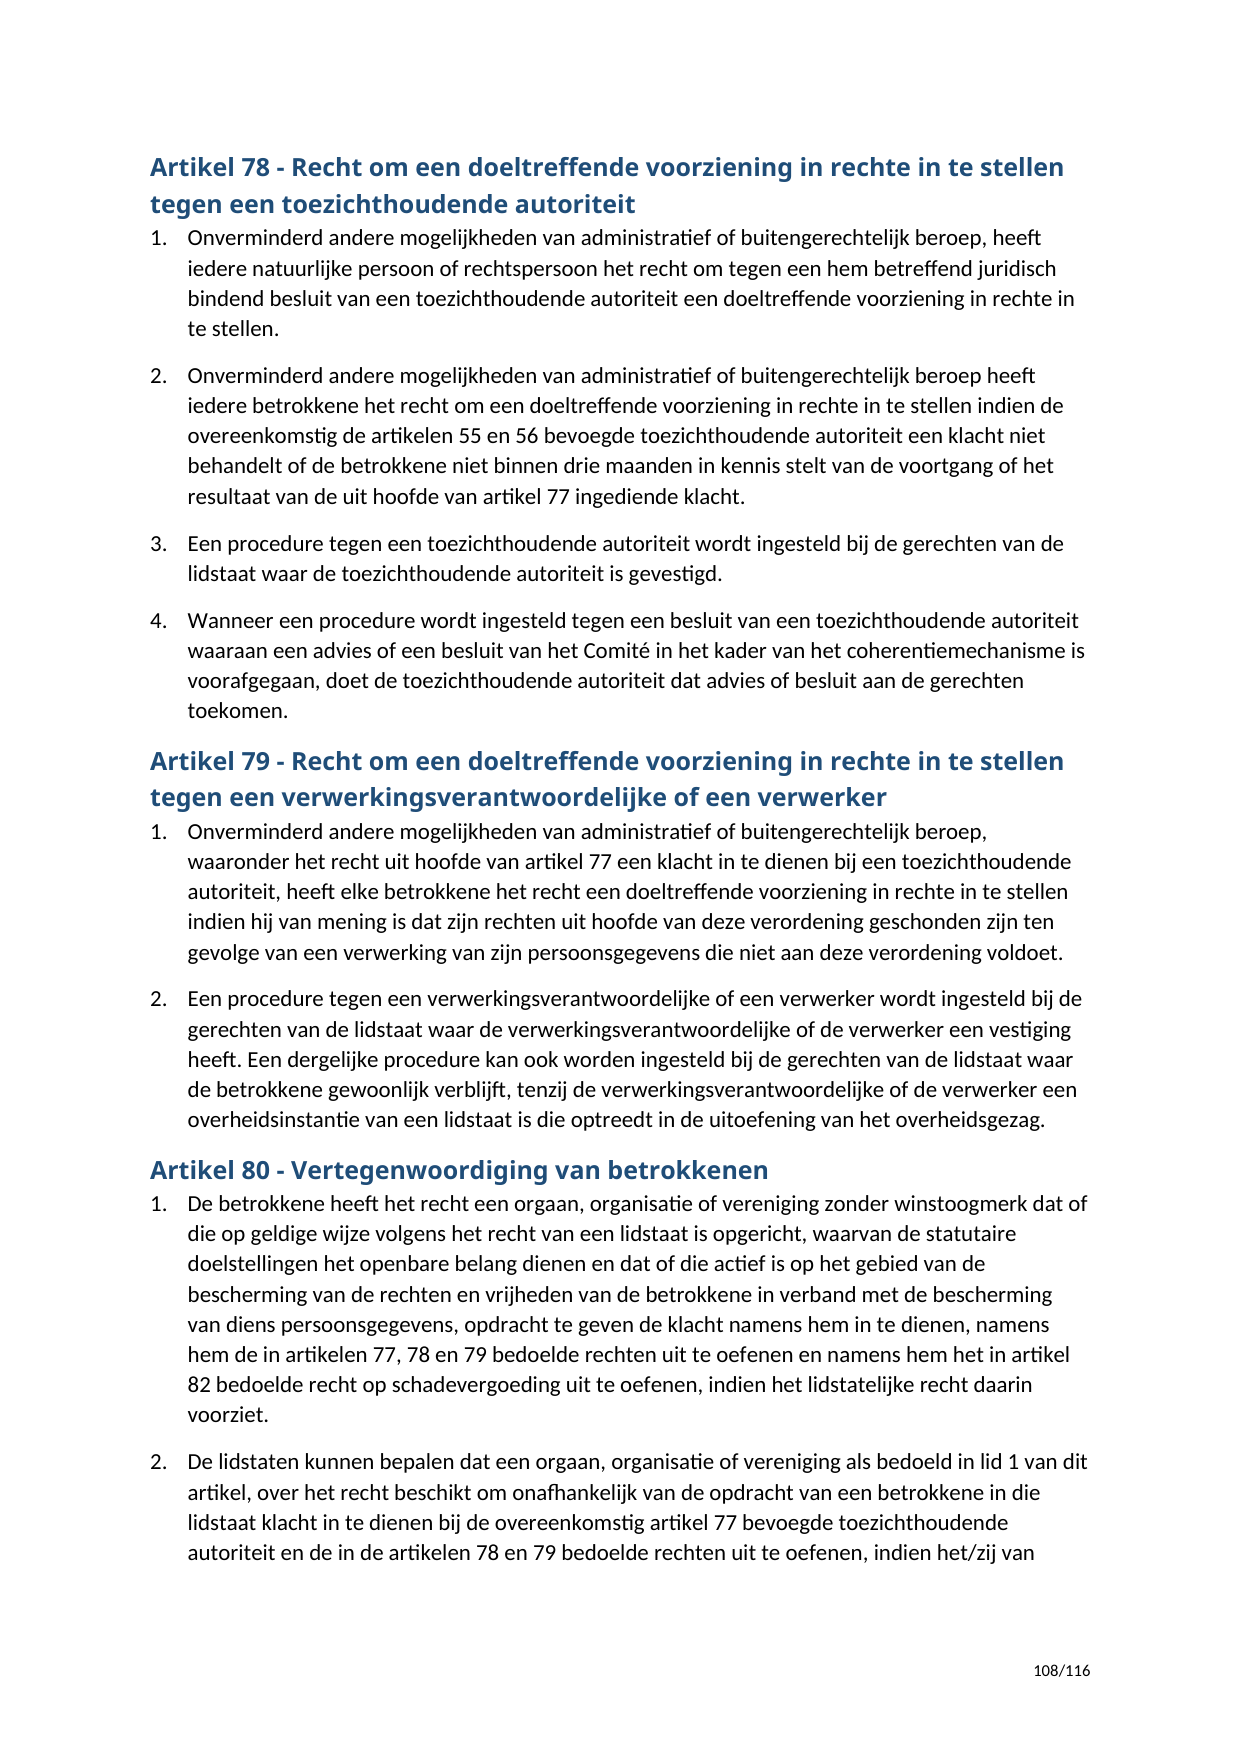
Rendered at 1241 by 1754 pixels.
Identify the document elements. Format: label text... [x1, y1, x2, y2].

subtitle Artikel 80 - Vertegenwoordiging van betrokkenen [150, 1152, 1090, 1186]
list Een procedure tegen een verwerkingsverantwoordelijke of een verwerker wordt ingesteld bij de gerechten van de lidstaat waar de verwerkingsverantwoordelijke of de verwerker een vestiging heeft. Een dergelijke procedure kan ook worden ingesteld bij de gerechten van de lidstaat waar de betrokkene gewoonlijk verblijft, tenzij de verwerkingsverantwoordelijke of de verwerker een overheidsinstantie van een lidstaat is die optreedt in de uitoefening van het overheidsgezag. [150, 984, 1090, 1133]
list Een procedure tegen een toezichthoudende autoriteit wordt ingesteld bij de gerechten van de lidstaat waar de toezichthoudende autoriteit is gevestigd. [150, 529, 1090, 587]
list Wanneer een procedure wordt ingesteld tegen een besluit van een toezichthoudende autoriteit waaraan een advies of een besluit van het Comité in het kader van het coherentiemechanisme is voorafgegaan, doet de toezichthoudende autoriteit dat advies of besluit aan de gerechten toekomen. [150, 606, 1090, 724]
list De lidstaten kunnen bepalen dat een orgaan, organisatie of vereniging als bedoeld in lid 1 van dit artikel, over het recht beschikt om onafhankelijk van de opdracht van een betrokkene in die lidstaat klacht in te dienen bij de overeenkomstig artikel 77 bevoegde toezichthoudende autoriteit en de in de artikelen 78 en 79 bedoelde rechten uit te oefenen, indien het/zij van [150, 1447, 1090, 1566]
list Onverminderd andere mogelijkheden van administratief of buitengerechtelijk beroep, waaronder het recht uit hoofde van artikel 77 een klacht in te dienen bij een toezichthoudende autoriteit, heeft elke betrokkene het recht een doeltreffende voorziening in rechte in te stellen indien hij van mening is dat zijn rechten uit hoofde van deze verordening geschonden zijn ten gevolge van een verwerking van zijn persoonsgegevens die niet aan deze verordening voldoet. [150, 817, 1090, 966]
list De betrokkene heeft het recht een orgaan, organisatie of vereniging zonder winstoogmerk dat of die op geldige wijze volgens het recht van een lidstaat is opgericht, waarvan de statutaire doelstellingen het openbare belang dienen en dat of die actief is op het gebied van de bescherming van de rechten en vrijheden van de betrokkene in verband met de bescherming van diens persoonsgegevens, opdracht te geven de klacht namens hem in te dienen, namens hem de in artikelen 77, 78 en 79 bedoelde rechten uit te oefenen en namens hem het in artikel 82 bedoelde recht op schadevergoeding uit te oefenen, indien het lidstatelijke recht daarin voorziet. [150, 1189, 1090, 1428]
list Onverminderd andere mogelijkheden van administratief of buitengerechtelijk beroep heeft iedere betrokkene het recht om een doeltreffende voorziening in rechte in te stellen indien de overeenkomstig de artikelen 55 en 56 bevoegde toezichthoudende autoriteit een klacht niet behandelt of de betrokkene niet binnen drie maanden in kennis stelt van de voortgang of het resultaat van de uit hoofde van artikel 77 ingediende klacht. [150, 361, 1090, 510]
list Onverminderd andere mogelijkheden van administratief of buitengerechtelijk beroep, heeft iedere natuurlijke persoon of rechtspersoon het recht om tegen een hem betreffend juridisch bindend besluit van een toezichthoudende autoriteit een doeltreffende voorziening in rechte in te stellen. [150, 223, 1090, 342]
subtitle Artikel 78 - Recht om een doeltreffende voorziening in rechte in te stellen tegen een toezichthoudende autoriteit [150, 150, 1090, 221]
subtitle Artikel 79 - Recht om een doeltreffende voorziening in rechte in te stellen tegen een verwerkingsverantwoordelijke of een verwerker [150, 743, 1090, 814]
